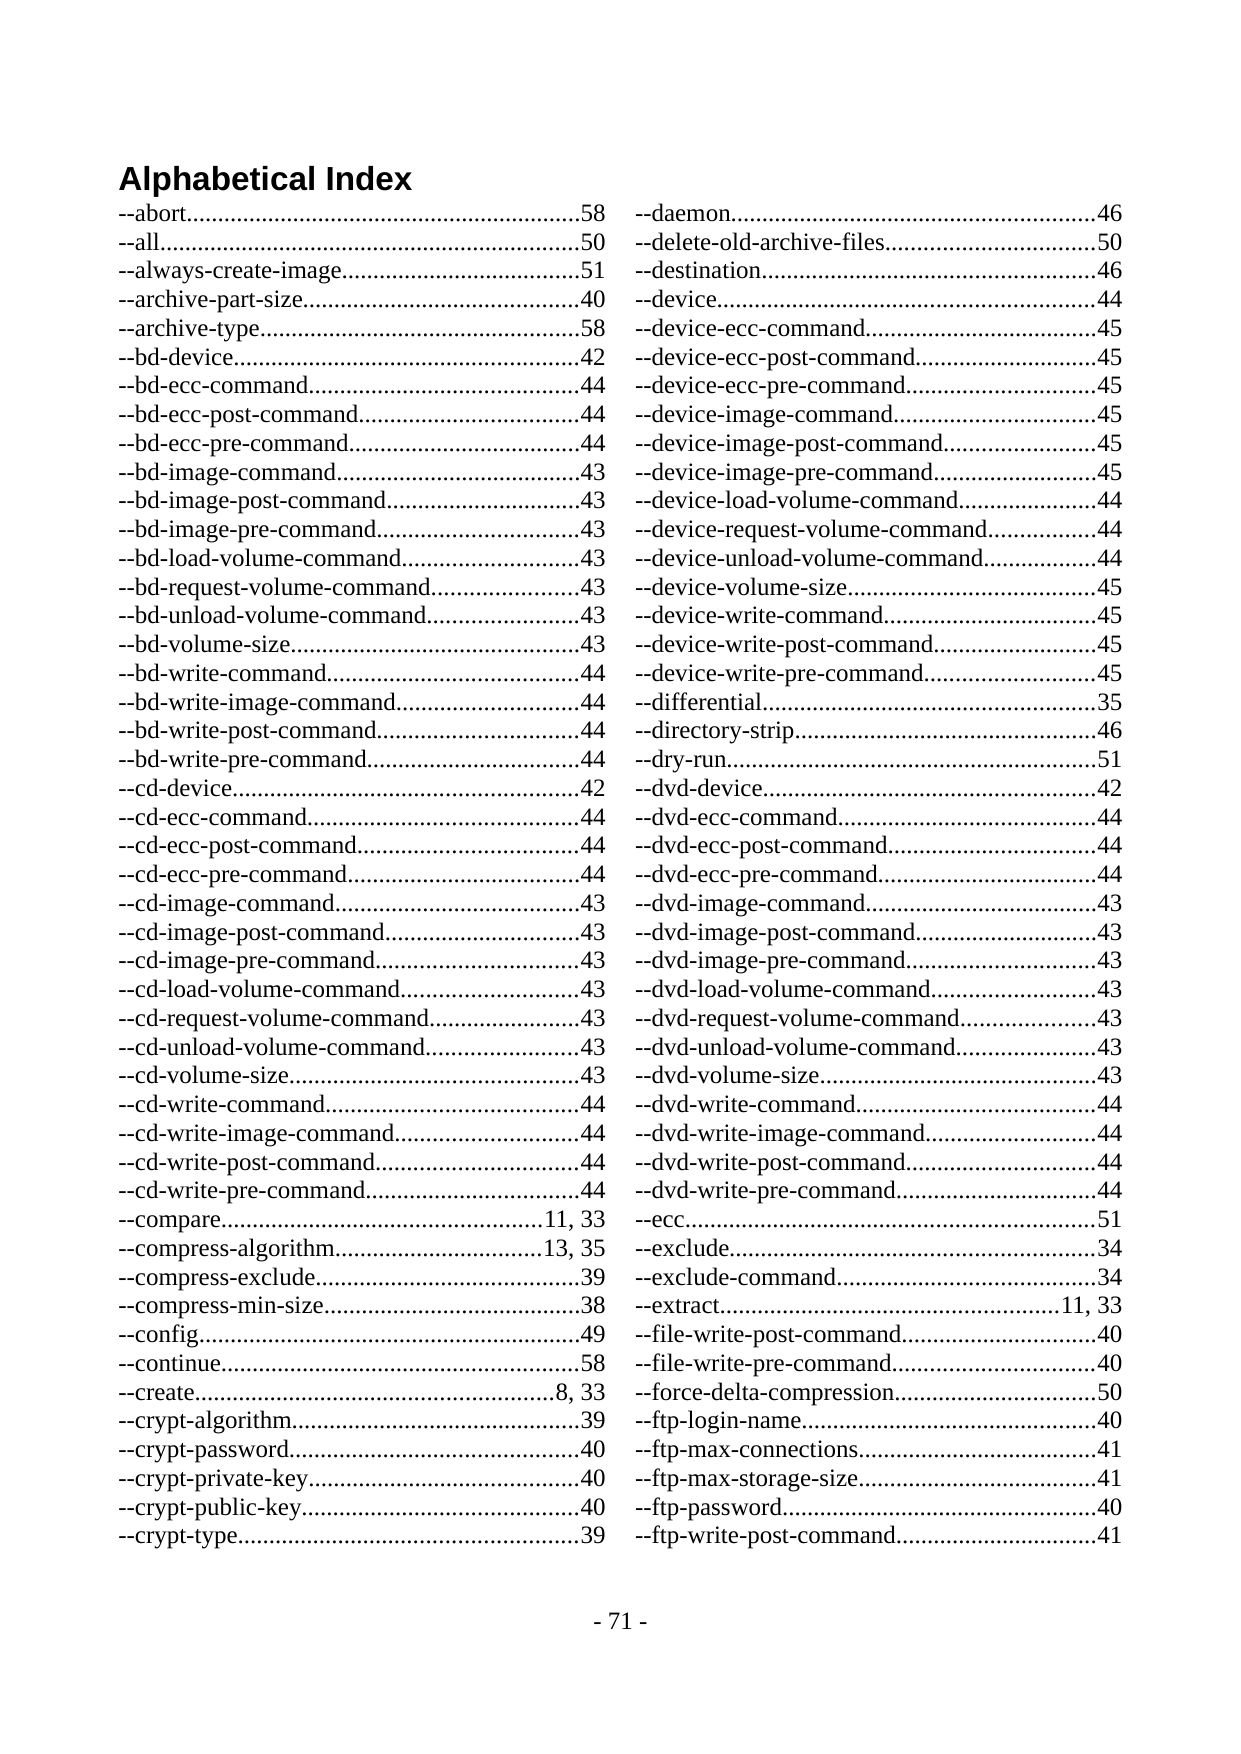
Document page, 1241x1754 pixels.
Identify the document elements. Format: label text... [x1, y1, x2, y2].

text --bd-write-image-command 44 [118, 687, 605, 715]
text --dvd-write-post-command 44 [635, 1147, 1122, 1175]
text --delete-old-archive-files 50 [635, 227, 1122, 255]
text --ftp-password 40 [635, 1492, 1122, 1520]
text --crypt-private-key 40 [118, 1463, 605, 1492]
text --config 49 [118, 1319, 605, 1348]
text --bd-device 42 [118, 342, 605, 370]
text --device-unload-volume-command 44 [635, 543, 1122, 572]
text --dry-run 51 [635, 744, 1122, 773]
text --crypt-public-key 40 [118, 1492, 605, 1520]
text --ftp-max-connections 41 [635, 1434, 1122, 1463]
text --device 44 [635, 284, 1122, 313]
text --device-image-post-command 45 [635, 428, 1122, 457]
text --continue 58 [118, 1348, 605, 1377]
text --directory-strip 46 [635, 715, 1122, 744]
text --device-ecc-pre-command 45 [635, 370, 1122, 399]
text --dvd-write-image-command 44 [635, 1118, 1122, 1147]
text --dvd-image-pre-command 43 [635, 945, 1122, 974]
text --compress-min-size 38 [118, 1290, 605, 1319]
text --device-load-volume-command 44 [635, 485, 1122, 514]
text --cd-device 42 [118, 773, 605, 802]
text --exclude 34 [635, 1233, 1122, 1262]
text --always-create-image 51 [118, 255, 605, 284]
text --archive-type 58 [118, 313, 605, 342]
text --device-ecc-command 45 [635, 313, 1122, 342]
text --dvd-ecc-post-command 44 [635, 830, 1122, 859]
text --archive-part-size 40 [118, 284, 605, 313]
text --dvd-write-pre-command 44 [635, 1175, 1122, 1204]
text --ftp-login-name 40 [635, 1405, 1122, 1434]
text --cd-image-pre-command 43 [118, 945, 605, 974]
text --device-request-volume-command 44 [635, 514, 1122, 543]
text --dvd-image-post-command 43 [635, 917, 1122, 945]
text --cd-volume-size 43 [118, 1060, 605, 1089]
text --bd-write-post-command 44 [118, 715, 605, 744]
text --cd-load-volume-command 43 [118, 974, 605, 1003]
text --ecc 51 [635, 1204, 1122, 1233]
text --dvd-ecc-pre-command 44 [635, 859, 1122, 888]
text --abort 58 [118, 198, 605, 227]
text --cd-ecc-command 44 [118, 802, 605, 830]
text --file-write-pre-command 40 [635, 1348, 1122, 1377]
text --device-write-pre-command 45 [635, 658, 1122, 687]
text --crypt-type 39 [118, 1520, 605, 1549]
text --extract 11, 33 [635, 1290, 1122, 1319]
text --bd-write-command 44 [118, 658, 605, 687]
text --bd-load-volume-command 43 [118, 543, 605, 572]
text --bd-ecc-pre-command 44 [118, 428, 605, 457]
text --device-write-post-command 45 [635, 629, 1122, 658]
text --device-ecc-post-command 45 [635, 342, 1122, 370]
text --ftp-write-post-command 41 [635, 1520, 1122, 1549]
text --bd-image-pre-command 43 [118, 514, 605, 543]
text --device-volume-size 45 [635, 572, 1122, 600]
text --cd-unload-volume-command 43 [118, 1032, 605, 1060]
text --bd-volume-size 43 [118, 629, 605, 658]
text --dvd-request-volume-command 43 [635, 1003, 1122, 1032]
text --dvd-load-volume-command 43 [635, 974, 1122, 1003]
text --exclude-command 34 [635, 1262, 1122, 1290]
text --cd-write-image-command 44 [118, 1118, 605, 1147]
text --cd-write-command 44 [118, 1089, 605, 1118]
text --bd-unload-volume-command 43 [118, 600, 605, 629]
text --compress-algorithm 13, 35 [118, 1233, 605, 1262]
text --bd-image-command 43 [118, 457, 605, 485]
subtitle Alphabetical Index [118, 159, 1122, 198]
text --crypt-algorithm 39 [118, 1405, 605, 1434]
text --cd-ecc-post-command 44 [118, 830, 605, 859]
text --bd-ecc-post-command 44 [118, 399, 605, 428]
text --dvd-device 42 [635, 773, 1122, 802]
text --cd-image-command 43 [118, 888, 605, 917]
text --bd-request-volume-command 43 [118, 572, 605, 600]
text --compare 11, 33 [118, 1204, 605, 1233]
text --bd-ecc-command 44 [118, 370, 605, 399]
text --cd-write-post-command 44 [118, 1147, 605, 1175]
text --device-image-pre-command 45 [635, 457, 1122, 485]
text --differential 35 [635, 687, 1122, 715]
text --compress-exclude 39 [118, 1262, 605, 1290]
text --cd-request-volume-command 43 [118, 1003, 605, 1032]
text --bd-image-post-command 43 [118, 485, 605, 514]
text --dvd-volume-size 43 [635, 1060, 1122, 1089]
text --bd-write-pre-command 44 [118, 744, 605, 773]
text --daemon 46 [635, 198, 1122, 227]
text --ftp-max-storage-size 41 [635, 1463, 1122, 1492]
text --crypt-password 40 [118, 1434, 605, 1463]
text --cd-image-post-command 43 [118, 917, 605, 945]
text --force-delta-compression 50 [635, 1377, 1122, 1405]
text --dvd-write-command 44 [635, 1089, 1122, 1118]
text --destination 46 [635, 255, 1122, 284]
text --cd-ecc-pre-command 44 [118, 859, 605, 888]
text --create 8, 33 [118, 1377, 605, 1405]
text --device-write-command 45 [635, 600, 1122, 629]
text --dvd-ecc-command 44 [635, 802, 1122, 830]
text --cd-write-pre-command 44 [118, 1175, 605, 1204]
text --device-image-command 45 [635, 399, 1122, 428]
text --dvd-unload-volume-command 43 [635, 1032, 1122, 1060]
text --all 50 [118, 227, 605, 255]
text --dvd-image-command 43 [635, 888, 1122, 917]
text --file-write-post-command 40 [635, 1319, 1122, 1348]
